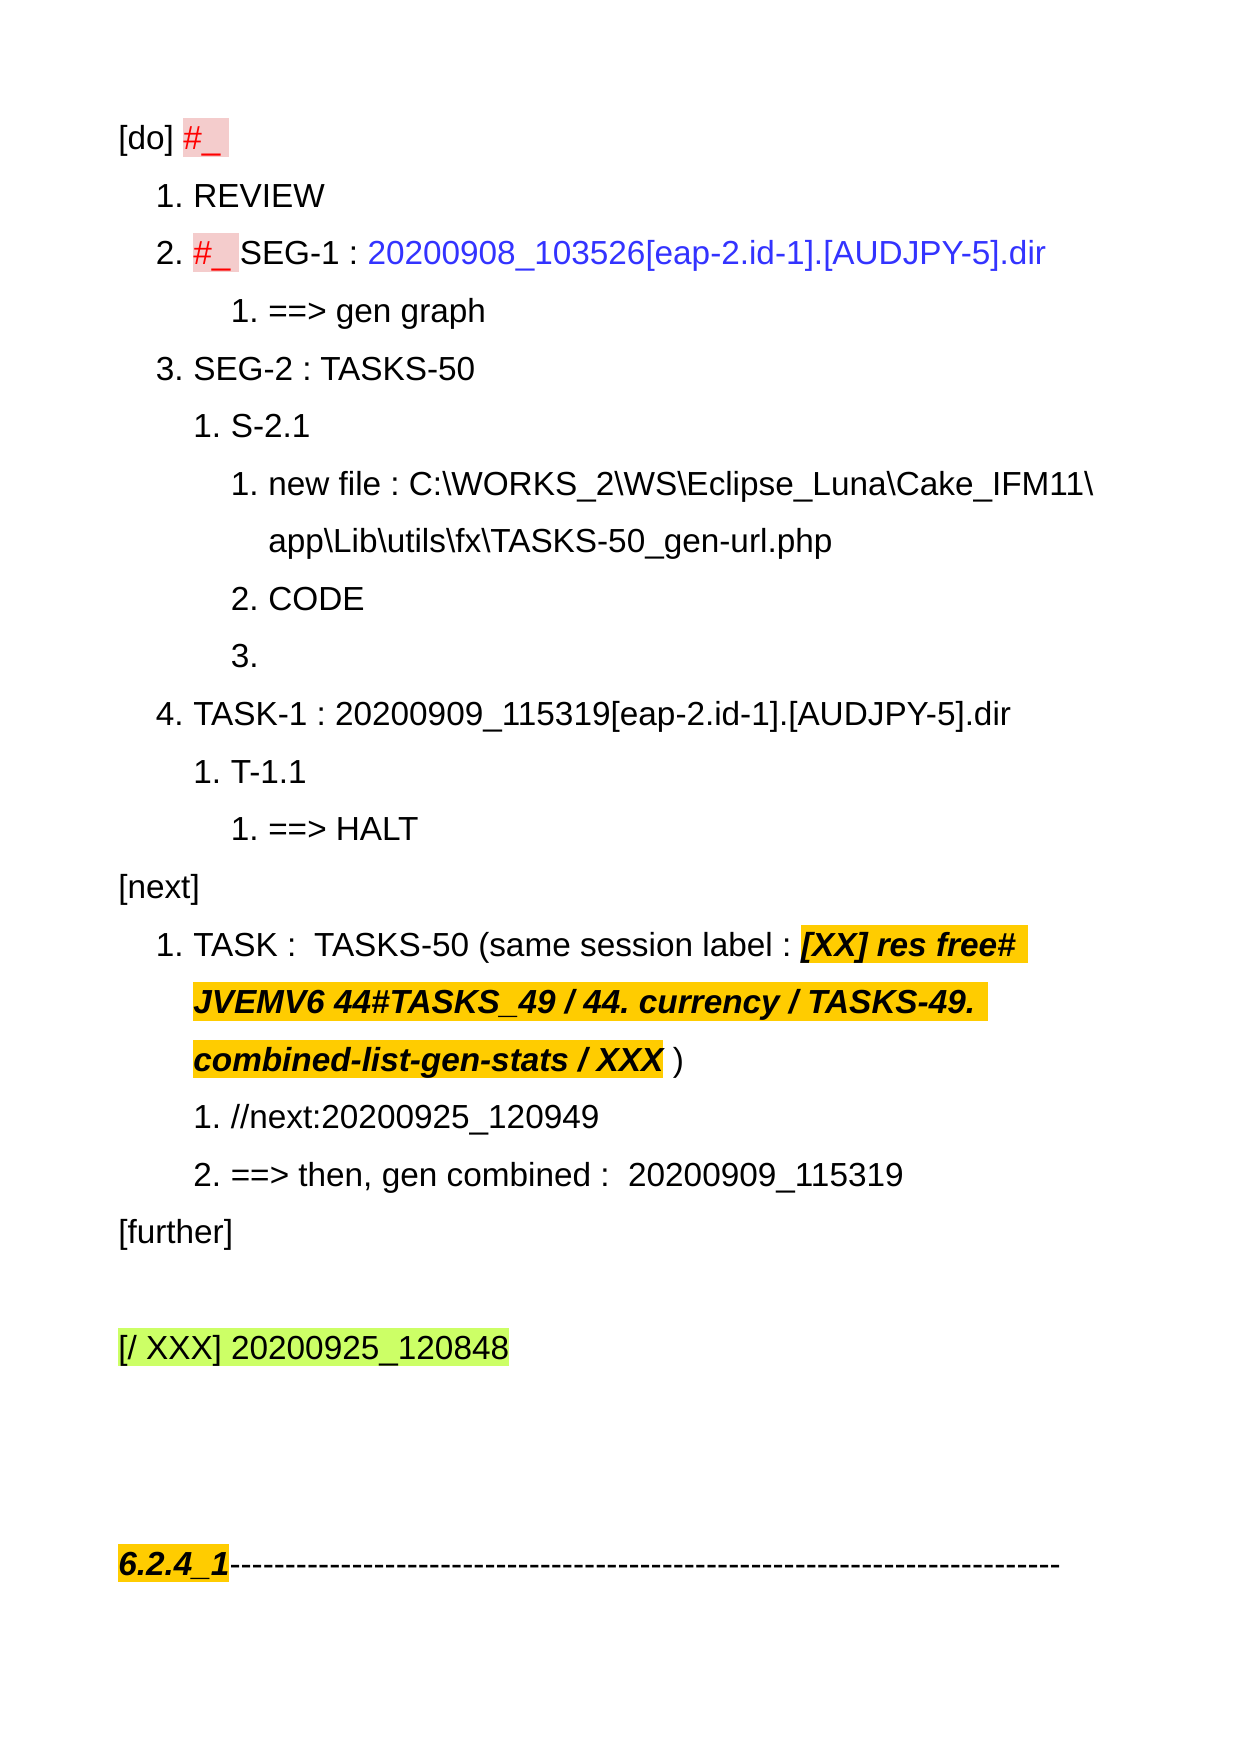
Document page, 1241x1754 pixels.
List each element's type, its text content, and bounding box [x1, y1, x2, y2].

list CODE [231, 579, 1122, 617]
list T-1.1 [193, 752, 1122, 790]
text [/ XXX] 20200925_120848 [118, 1270, 1122, 1366]
text [do] #_ [118, 118, 1122, 157]
text [further] [118, 1213, 1122, 1251]
list //next:20200925_120949 [193, 1097, 1122, 1136]
text 6.2.4_1--------------------------------------------------------------------------- [118, 1544, 1122, 1582]
list TASK : TASKS-50 (same session label : [XX] res free# JVEMV6 44#TASKS_49 / 44. currency / TASKS-49. combined-list-gen-stats / XXX ) [156, 924, 1122, 1078]
list ==> then, gen combined : 20200909_115319 [193, 1155, 1122, 1193]
list ==> gen graph [231, 291, 1122, 329]
list TASK-1 : 20200909_115319[eap-2.id-1].[AUDJPY-5].dir [156, 694, 1122, 733]
list REVIEW [156, 176, 1122, 214]
list #_ SEG-1 : 20200908_103526[eap-2.id-1].[AUDJPY-5].dir [156, 233, 1122, 272]
list SEG-2 : TASKS-50 [156, 348, 1122, 387]
list ==> HALT [231, 809, 1122, 848]
list S-2.1 [193, 406, 1122, 444]
text [next] [118, 867, 1122, 905]
list new file : C:\WORKS_2\WS\Eclipse_Luna\Cake_IFM11\app\Lib\utils\fx\TASKS-50_gen-url.php [231, 464, 1122, 560]
